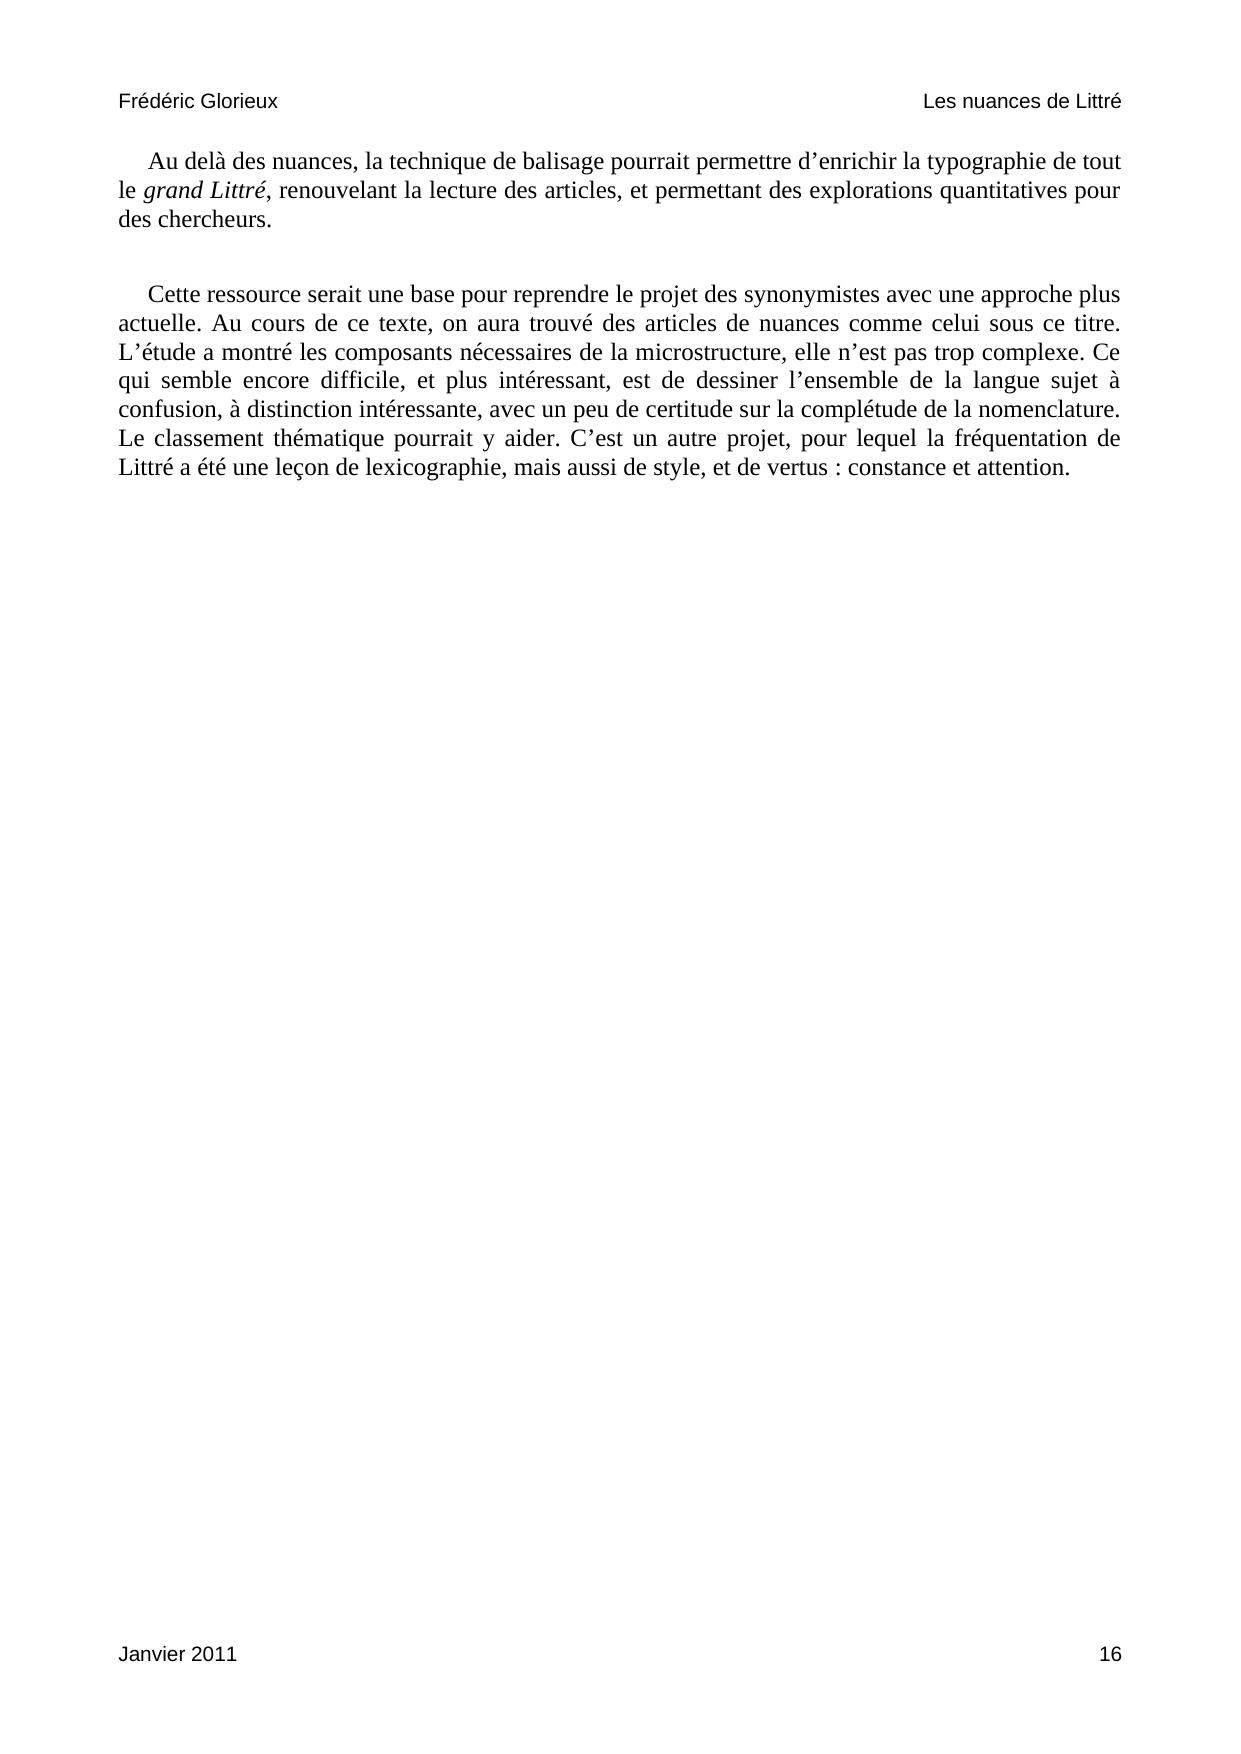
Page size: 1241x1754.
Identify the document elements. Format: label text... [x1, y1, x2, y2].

text Au delà des nuances, la technique de balisage pourrait permettre d’enrichir la typographie de tout le grand Littré, renouvelant la lecture des articles, et permettant des explorations quantitatives pour des chercheurs. [118, 146, 1122, 233]
text Cette ressource serait une base pour reprendre le projet des synonymistes avec une approche plus actuelle. Au cours de ce texte, on aura trouvé des articles de nuances comme celui sous ce titre. L’étude a montré les composants nécessaires de la microstructure, elle n’est pas trop complexe. Ce qui semble encore difficile, et plus intéressant, est de dessiner l’ensemble de la langue sujet à confusion, à distinction intéressante, avec un peu de certitude sur la complétude de la nomenclature. Le classement thématique pourrait y aider. C’est un autre projet, pour lequel la fréquentation de Littré a été une leçon de lexicographie, mais aussi de style, et de vertus : constance et attention. [118, 279, 1122, 480]
